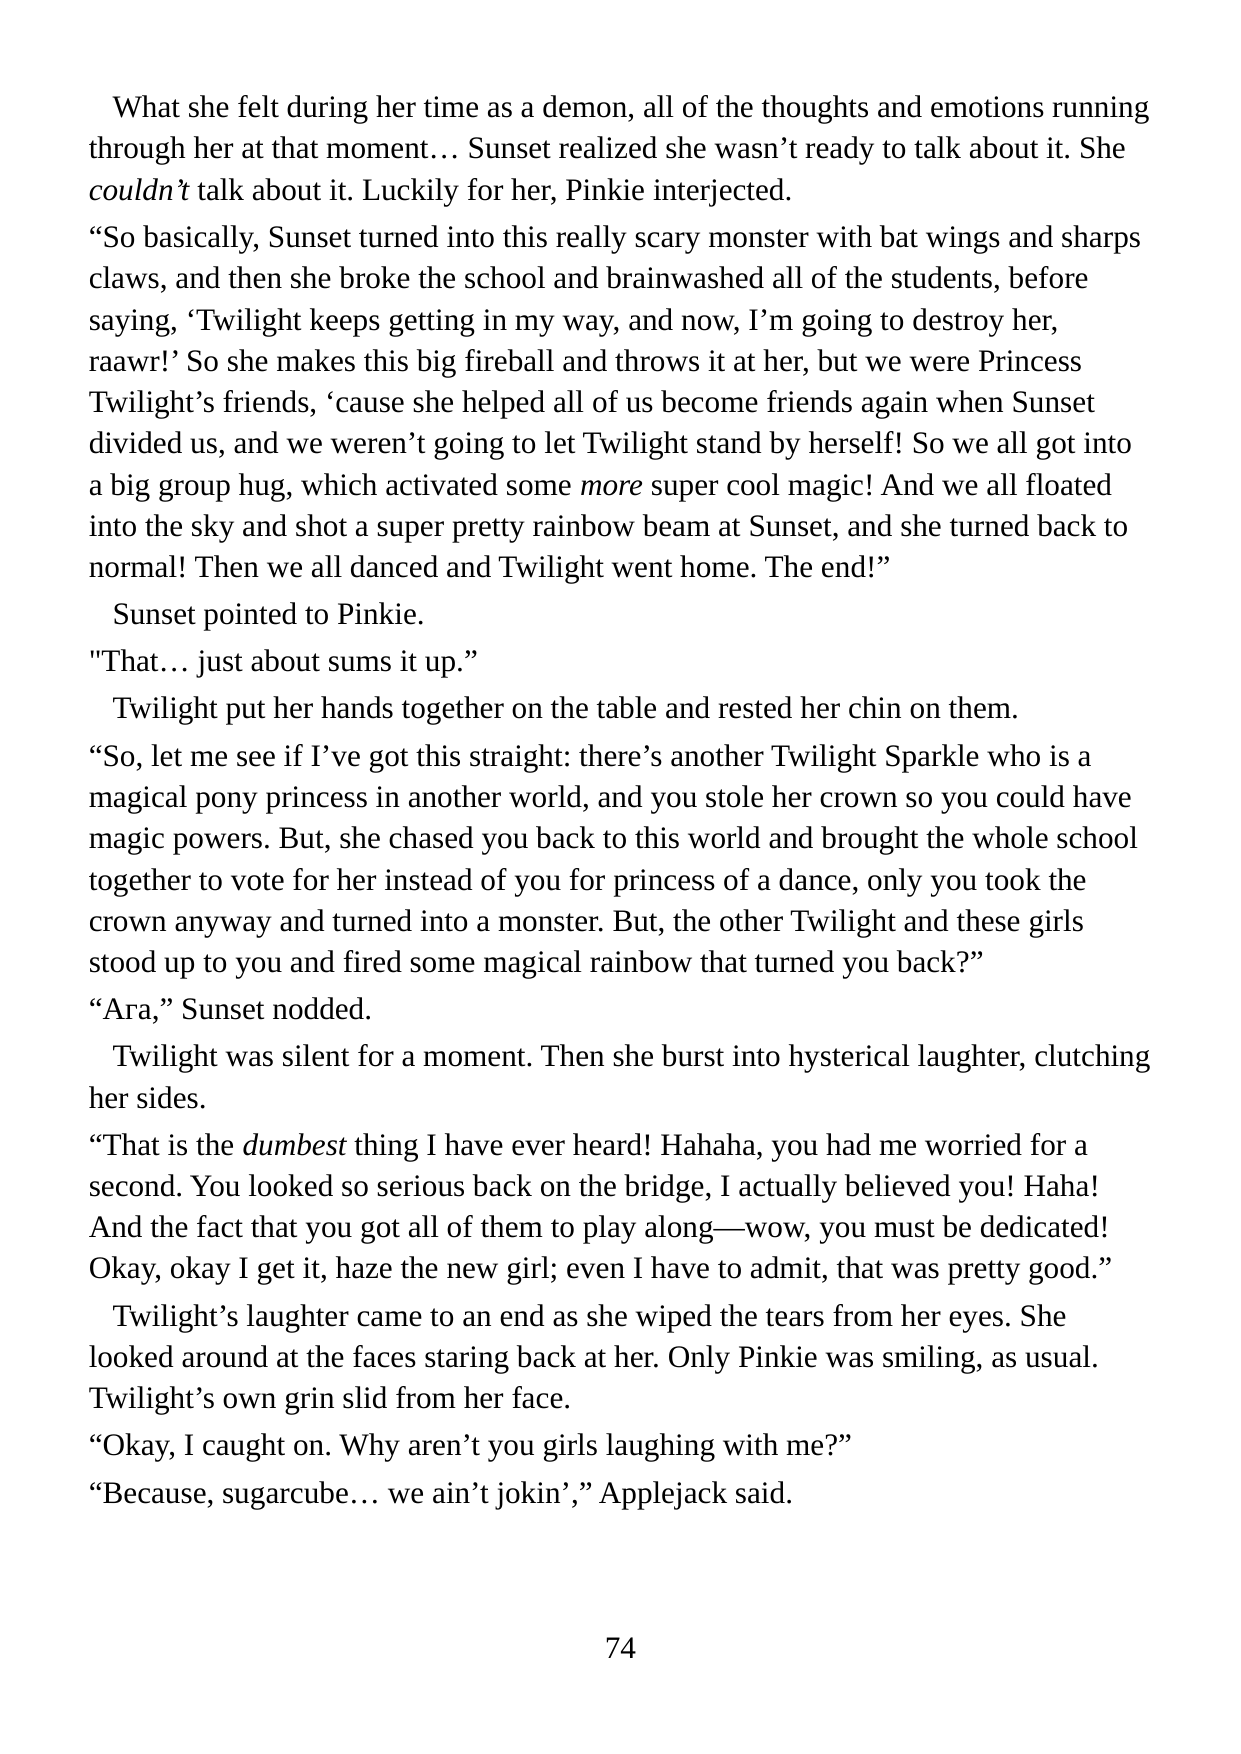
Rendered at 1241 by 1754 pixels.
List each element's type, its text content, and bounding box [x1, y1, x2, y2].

text “So basically, Sunset turned into this really scary monster with bat wings and sharps claws, and then she broke the school and brainwashed all of the students, before saying, ‘Twilight keeps getting in my way, and now, I’m going to destroy her, raawr!’ So she makes this big fireball and throws it at her, but we were Princess Twilight’s friends, ‘cause she helped all of us become friends again when Sunset divided us, and we weren’t going to let Twilight stand by herself! So we all got into a big group hug, which activated some more super cool magic! And we all floated into the sky and shot a super pretty rainbow beam at Sunset, and she turned back to normal! Then we all danced and Twilight went home. The end!” [88, 218, 1152, 584]
text "That… just about sums it up.” [88, 643, 1152, 678]
text “Okay, I caught on. Why aren’t you girls laughing with me?” [88, 1427, 1152, 1463]
text “Ага,” Sunset nodded. [88, 990, 1152, 1026]
text Twilight put her hands together on the table and rested her chin on them. [88, 690, 1152, 726]
text Twilight’s laughter came to an end as she wiped the tears from her eyes. She looked around at the faces staring back at her. Only Pinkie was smiling, as usual. Twilight’s own grin slid from her face. [88, 1297, 1152, 1415]
text Twilight was silent for a moment. Then she burst into hysterical laughter, clutching her sides. [88, 1038, 1152, 1115]
text What she felt during her time as a demon, all of the thoughts and emotions running through her at that moment… Sunset realized she wasn’t ready to talk about it. She couldn’t talk about it. Luckily for her, Pinkie interjected. [88, 88, 1152, 207]
text “Because, sugarcube… we ain’t jokin’,” Applejack said. [88, 1474, 1152, 1510]
text “That is the dumbest thing I have ever heard! Hahaha, you had me worried for a second. You looked so serious back on the bridge, I actually believed you! Haha! And the fact that you got all of them to play along—wow, you must be dedicated! Okay, okay I get it, haze the new girl; even I have to admit, that was pretty good.” [88, 1126, 1152, 1286]
text “So, let me see if I’ve got this straight: there’s another Twilight Sparkle who is a magical pony princess in another world, and you stole her crown so you could have magic powers. But, she chased you back to this world and brought the whole school together to vote for her instead of you for princess of a dance, only you took the crown anyway and turned into a monster. But, the other Twilight and these girls stood up to you and fired some magical rainbow that turned you back?” [88, 737, 1152, 979]
text Sunset pointed to Pinkie. [88, 595, 1152, 631]
